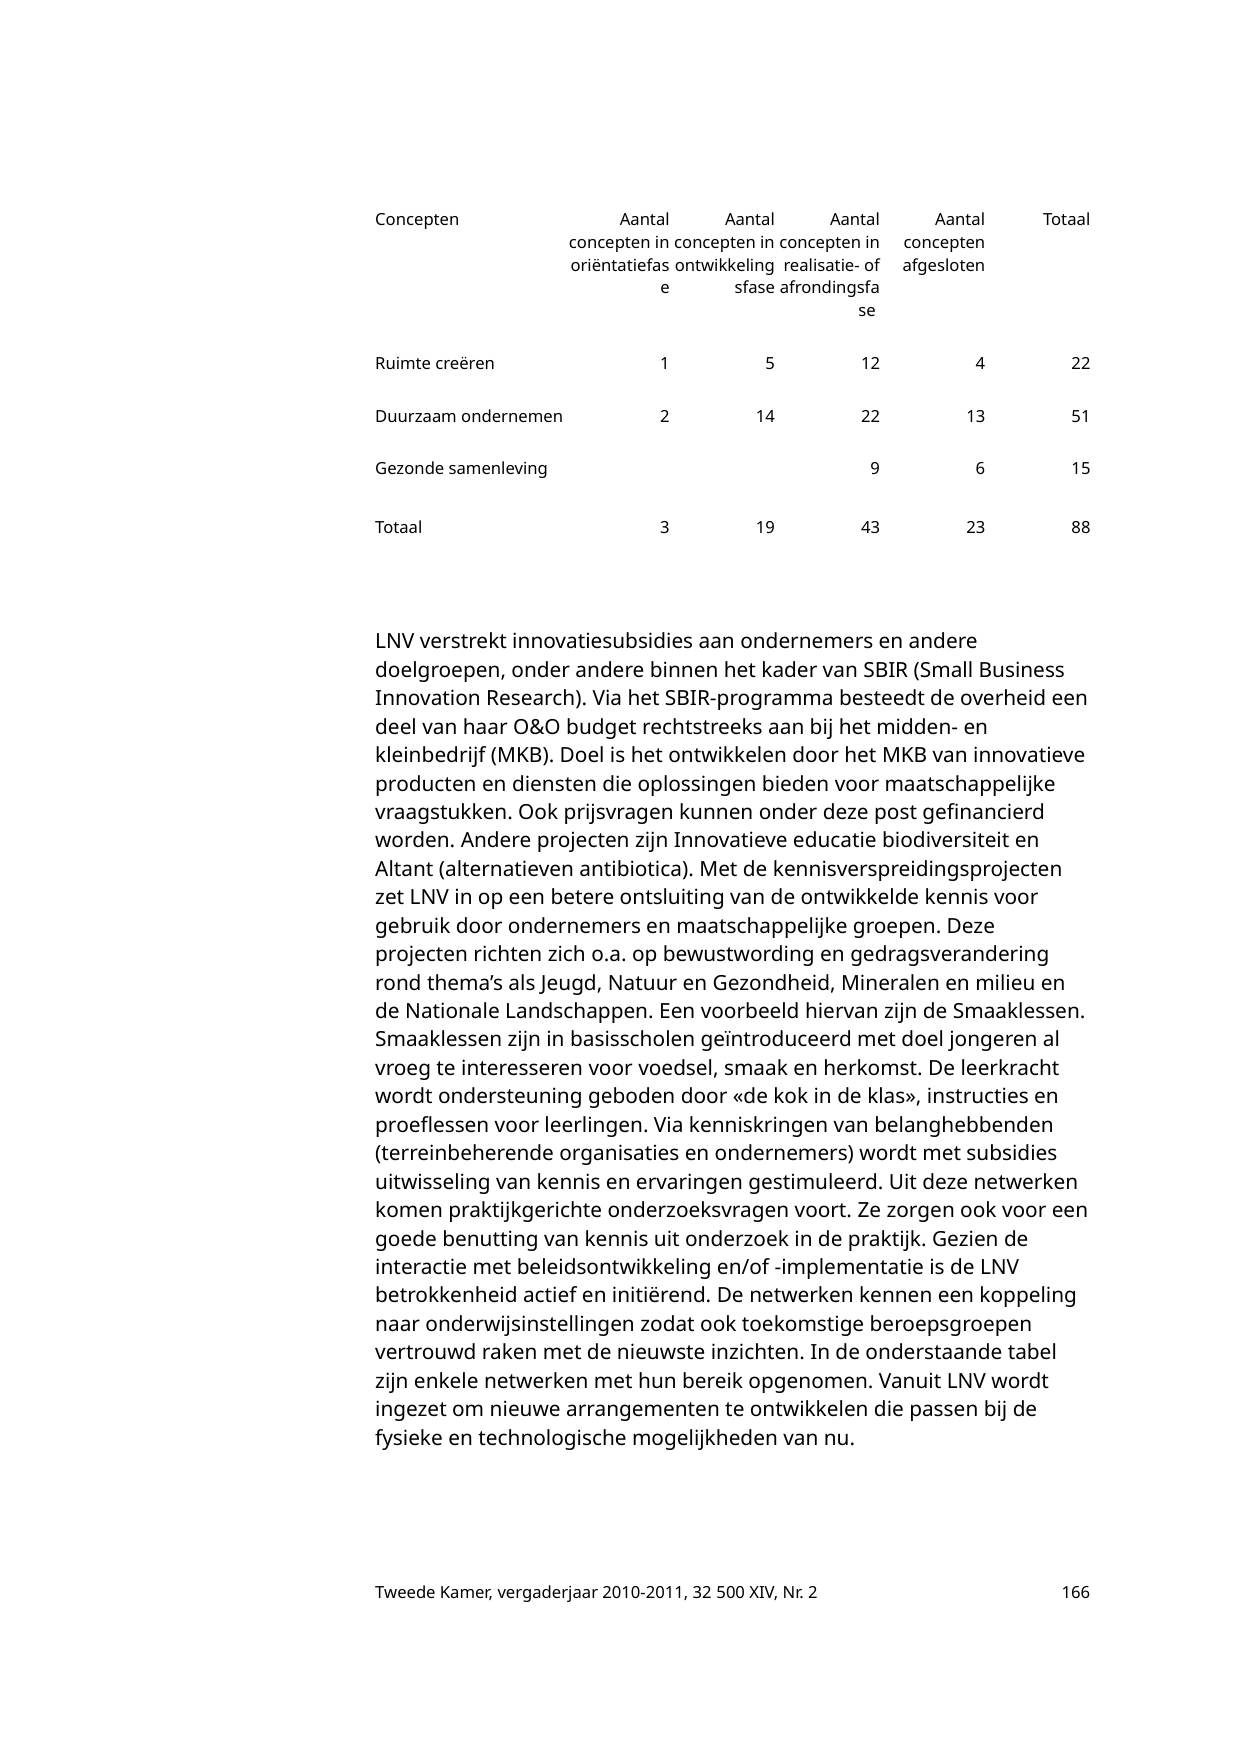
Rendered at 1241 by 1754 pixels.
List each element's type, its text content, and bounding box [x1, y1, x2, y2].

table_cell 22 [985, 351, 1090, 404]
table_cell 14 [669, 404, 774, 457]
table_header Aantal concepten afgesloten [880, 208, 985, 351]
table_cell 51 [985, 404, 1090, 457]
text LNV verstrekt innovatiesubsidies aan ondernemers en andere doelgroepen, onder andere binnen het kader van SBIR (Small Business Innovation Research). Via het SBIR-programma besteedt de overheid een deel van haar O&O budget rechtstreeks aan bij het midden- en kleinbedrijf (MKB). Doel is het ontwikkelen door het MKB van innovatieve producten en diensten die oplossingen bieden voor maatschappelijke vraagstukken. Ook prijsvragen kunnen onder deze post gefinancierd worden. Andere projecten zijn Innovatieve educatie biodiversiteit en Altant (alternatieven antibiotica). Met de kennisverspreidingsprojecten zet LNV in op een betere ontsluiting van de ontwikkelde kennis voor gebruik door ondernemers en maatschappelijke groepen. Deze projecten richten zich o.a. op bewustwording en gedragsverandering rond thema’s als Jeugd, Natuur en Gezondheid, Mineralen en milieu en de Nationale Landschappen. Een voorbeeld hiervan zijn de Smaaklessen. Smaaklessen zijn in basisscholen geïntroduceerd met doel jongeren al vroeg te interesseren voor voedsel, smaak en herkomst. De leerkracht wordt ondersteuning geboden door «de kok in de klas», instructies en proeflessen voor leerlingen. Via kenniskringen van belanghebbenden (terreinbeherende organisaties en ondernemers) wordt met subsidies uitwisseling van kennis en ervaringen gestimuleerd. Uit deze netwerken komen praktijkgerichte onderzoeksvragen voort. Ze zorgen ook voor een goede benutting van kennis uit onderzoek in de praktijk. Gezien de interactie met beleidsontwikkeling en/of -implementatie is de LNV betrokkenheid actief en initiërend. De netwerken kennen een koppeling naar onderwijsinstellingen zodat ook toekomstige beroepsgroepen vertrouwd raken met de nieuwste inzichten. In de onderstaande tabel zijn enkele netwerken met hun bereik opgenomen. Vanuit LNV wordt ingezet om nieuwe arrangementen te ontwikkelen die passen bij de fysieke en technologische mogelijkheden van nu. [375, 626, 1090, 1451]
table_cell Totaal [375, 515, 564, 568]
table_cell Gezonde samenleving [375, 457, 564, 515]
table_header Aantal concepten in ontwikkelingsfase [669, 208, 774, 351]
table_cell 19 [669, 515, 774, 568]
table_cell 5 [669, 351, 774, 404]
table_cell 15 [985, 457, 1090, 515]
table_cell Duurzaam ondernemen [375, 404, 564, 457]
table_cell [564, 457, 669, 515]
table_header Concepten [375, 208, 564, 351]
table_cell 3 [564, 515, 669, 568]
table_cell 23 [880, 515, 985, 568]
table_cell 88 [985, 515, 1090, 568]
table_cell 6 [880, 457, 985, 515]
table_cell Ruimte creëren [375, 351, 564, 404]
table_cell 43 [775, 515, 880, 568]
table_header Aantal concepten in oriëntatiefase [564, 208, 669, 351]
table_cell 9 [775, 457, 880, 515]
table_cell 1 [564, 351, 669, 404]
table_cell 12 [775, 351, 880, 404]
table_cell 22 [775, 404, 880, 457]
table_cell 2 [564, 404, 669, 457]
table_cell 13 [880, 404, 985, 457]
table_header Aantal concepten in realisatie- of afrondingsfase [775, 208, 880, 351]
table_cell 4 [880, 351, 985, 404]
table_cell [669, 457, 774, 515]
table_header Totaal [985, 208, 1090, 351]
